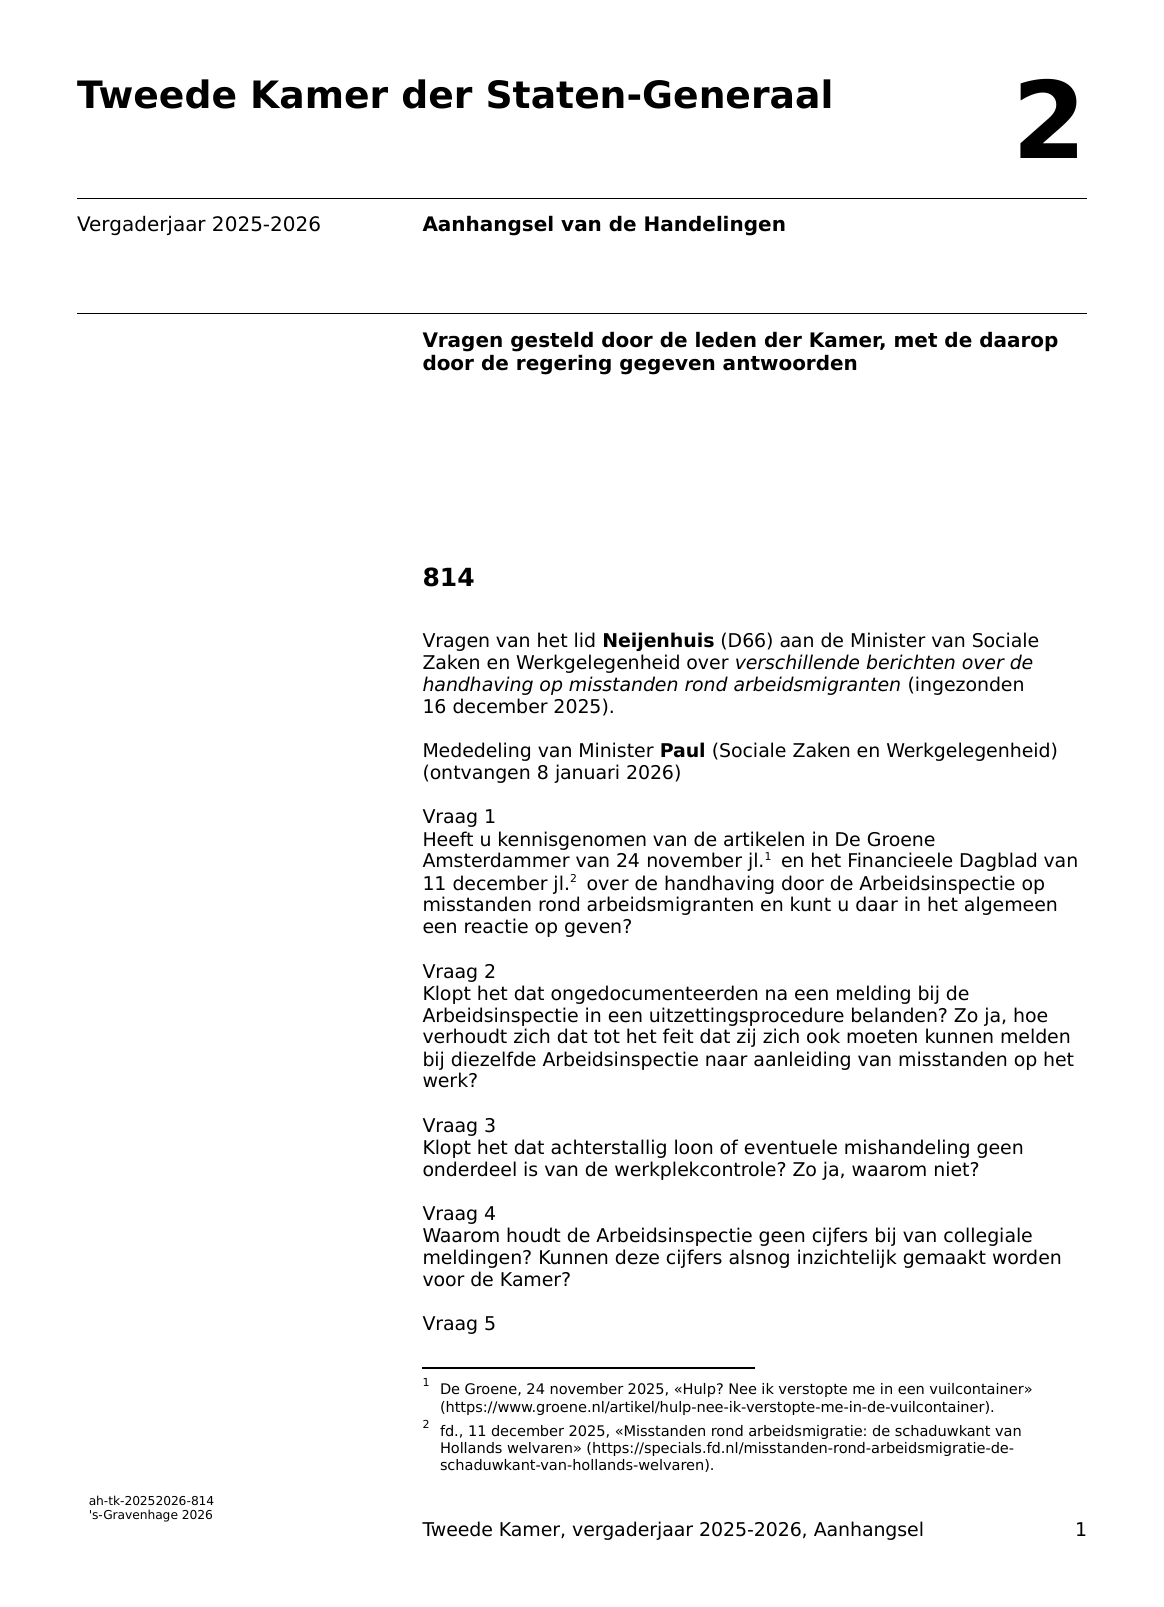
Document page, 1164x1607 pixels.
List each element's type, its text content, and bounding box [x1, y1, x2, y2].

text Vraag 2 [422, 961, 1087, 982]
text 's-Gravenhage 2026 [88, 1508, 323, 1522]
text ah-tk-20252026-814 [88, 1494, 323, 1508]
text Vraag 1 [422, 806, 1087, 828]
text Waarom houdt de Arbeidsinspectie geen cijfers bij van collegiale meldingen? Kunnen deze cijfers alsnog inzichtelijk gemaakt worden voor de Kamer? [422, 1225, 1087, 1291]
text Klopt het dat achterstallig loon of eventuele mishandeling geen onderdeel is van de werkplekcontrole? Zo ja, waarom niet? [422, 1137, 1087, 1181]
text Vragen van het lid Neijenhuis (D66) aan de Minister van Sociale Zaken en Werkgelegenheid over verschillende berichten over de handhaving op misstanden rond arbeidsmigranten (ingezonden 16 december 2025). [422, 630, 1087, 718]
text Mededeling van Minister Paul (Sociale Zaken en Werkgelegenheid) (ontvangen 8 januari 2026) [422, 740, 1087, 784]
table_header Tweede Kamer der Staten-Generaal [77, 59, 886, 198]
text fd., 11 december 2025, «Misstanden rond arbeids­migratie: de schaduw­kant van Hollands welvaren» (https://specials.fd.nl/misstanden-rond-arbeidsmigratie-de-schaduwkant-van-hollands-welvaren). [422, 1418, 1087, 1474]
table_cell Vragen gesteld door de leden der Kamer, met de daarop door de regering gegeven antwoorden [422, 314, 1087, 375]
text Heeft u kennisgenomen van de artikelen in De Groene Amsterdammer van 24 november jl. en het Financieele Dagblad van 11 december jl. over de handhaving door de Arbeidsinspectie op misstanden rond arbeidsmigranten en kunt u daar in het algemeen een reactie op geven? [422, 828, 1087, 938]
text Vraag 3 [422, 1114, 1087, 1137]
text Klopt het dat ongedocumenteerden na een melding bij de Arbeidsinspectie in een uitzettingsprocedure belanden? Zo ja, hoe verhoudt zich dat tot het feit dat zij zich ook moeten kunnen melden bij diezelfde Arbeidsinspectie naar aanleiding van misstanden op het werk? [422, 982, 1087, 1092]
table_cell [77, 314, 422, 375]
table_cell Aanhangsel van de Handelingen [422, 199, 1087, 313]
text 814 [422, 563, 1087, 592]
text De Groene, 24 november 2025, «Hulp? Nee ik verstopte me in een vuilcontainer» (https://www.groene.nl/artikel/hulp-nee-ik-verstopte-me-in-de-vuilcontainer). [422, 1377, 1087, 1416]
text Vraag 4 [422, 1203, 1087, 1225]
text Vraag 5 [422, 1313, 1087, 1335]
table_cell Vergaderjaar 2025-2026 [77, 199, 422, 313]
table_header 2 [886, 59, 1087, 198]
